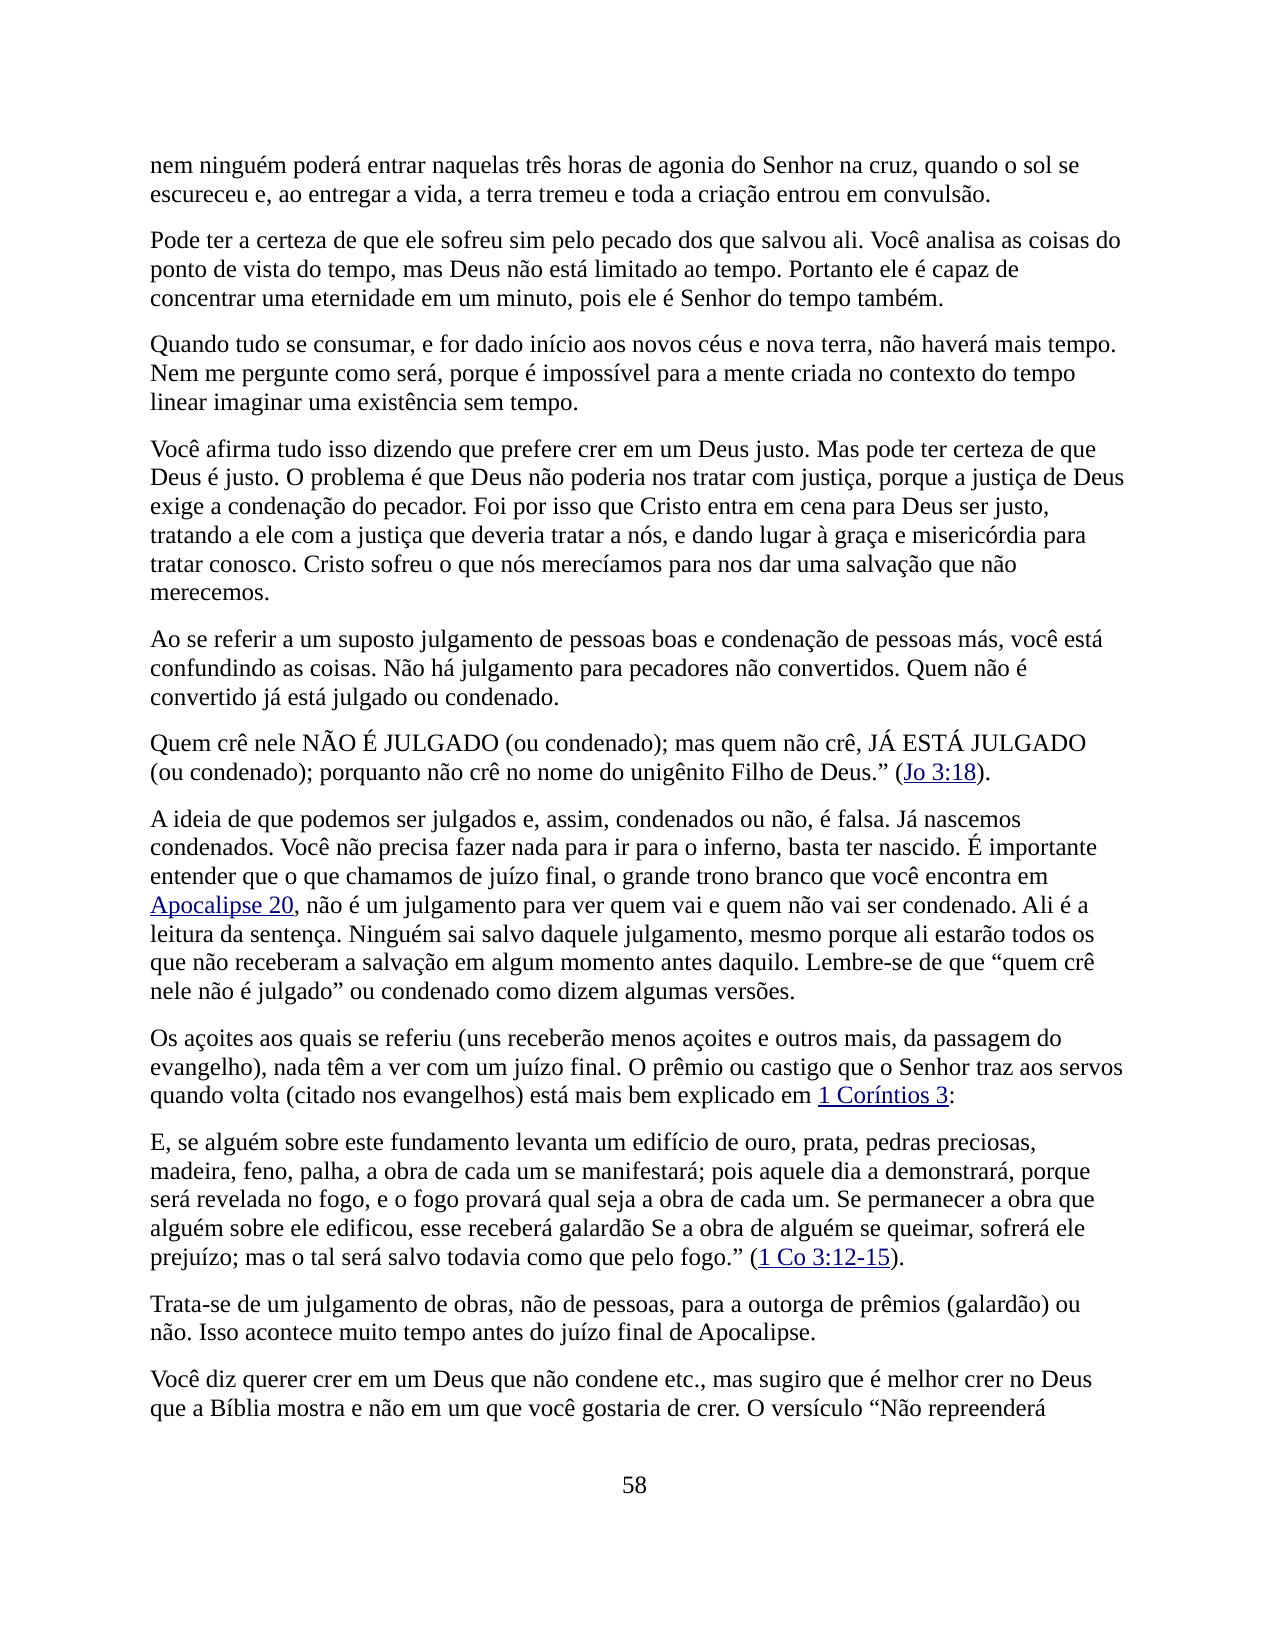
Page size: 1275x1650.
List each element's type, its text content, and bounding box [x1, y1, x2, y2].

text E, se alguém sobre este fundamento levanta um edifício de ouro, prata, pedras preciosas, madeira, feno, palha, a obra de cada um se manifestará; pois aquele dia a demonstrará, porque será revelada no fogo, e o fogo provará qual seja a obra de cada um. Se permanecer a obra que alguém sobre ele edificou, esse receberá galardão Se a obra de alguém se queimar, sofrerá ele prejuízo; mas o tal será salvo todavia como que pelo fogo.” (1 Co 3:12-15). [150, 1127, 1125, 1271]
text Você diz querer crer em um Deus que não condene etc., mas sugiro que é melhor crer no Deus que a Bíblia mostra e não em um que você gostaria de crer. O versículo “Não repreenderá [150, 1364, 1125, 1422]
text nem ninguém poderá entrar naquelas três horas de agonia do Senhor na cruz, quando o sol se escureceu e, ao entregar a vida, a terra tremeu e toda a criação entrou em convulsão. [150, 150, 1125, 207]
text Você afirma tudo isso dizendo que prefere crer em um Deus justo. Mas pode ter certeza de que Deus é justo. O problema é que Deus não poderia nos tratar com justiça, porque a justiça de Deus exige a condenação do pecador. Foi por isso que Cristo entra em cena para Deus ser justo, tratando a ele com a justiça que deveria tratar a nós, e dando lugar à graça e misericórdia para tratar conosco. Cristo sofreu o que nós merecíamos para nos dar uma salvação que não merecemos. [150, 434, 1125, 606]
text Quando tudo se consumar, e for dado início aos novos céus e nova terra, não haverá mais tempo. Nem me pergunte como será, porque é impossível para a mente criada no contexto do tempo linear imaginar uma existência sem tempo. [150, 329, 1125, 416]
text Pode ter a certeza de que ele sofreu sim pelo pecado dos que salvou ali. Você analisa as coisas do ponto de vista do tempo, mas Deus não está limitado ao tempo. Portanto ele é capaz de concentrar uma eternidade em um minuto, pois ele é Senhor do tempo também. [150, 225, 1125, 312]
text Quem crê nele NÃO É JULGADO (ou condenado); mas quem não crê, JÁ ESTÁ JULGADO (ou condenado); porquanto não crê no nome do unigênito Filho de Deus.” (Jo 3:18). [150, 728, 1125, 786]
text A ideia de que podemos ser julgados e, assim, condenados ou não, é falsa. Já nascemos condenados. Você não precisa fazer nada para ir para o inferno, basta ter nascido. É importante entender que o que chamamos de juízo final, o grande trono branco que você encontra em Apocalipse 20, não é um julgamento para ver quem vai e quem não vai ser condenado. Ali é a leitura da sentença. Ninguém sai salvo daquele julgamento, mesmo porque ali estarão todos os que não receberam a salvação em algum momento antes daquilo. Lembre-se de que “quem crê nele não é julgado” ou condenado como dizem algumas versões. [150, 804, 1125, 1005]
text Os açoites aos quais se referiu (uns receberão menos açoites e outros mais, da passagem do evangelho), nada têm a ver com um juízo final. O prêmio ou castigo que o Senhor traz aos servos quando volta (citado nos evangelhos) está mais bem explicado em 1 Coríntios 3: [150, 1023, 1125, 1109]
text Trata-se de um julgamento de obras, não de pessoas, para a outorga de prêmios (galardão) ou não. Isso acontece muito tempo antes do juízo final de Apocalipse. [150, 1289, 1125, 1346]
text Ao se referir a um suposto julgamento de pessoas boas e condenação de pessoas más, você está confundindo as coisas. Não há julgamento para pecadores não convertidos. Quem não é convertido já está julgado ou condenado. [150, 624, 1125, 710]
